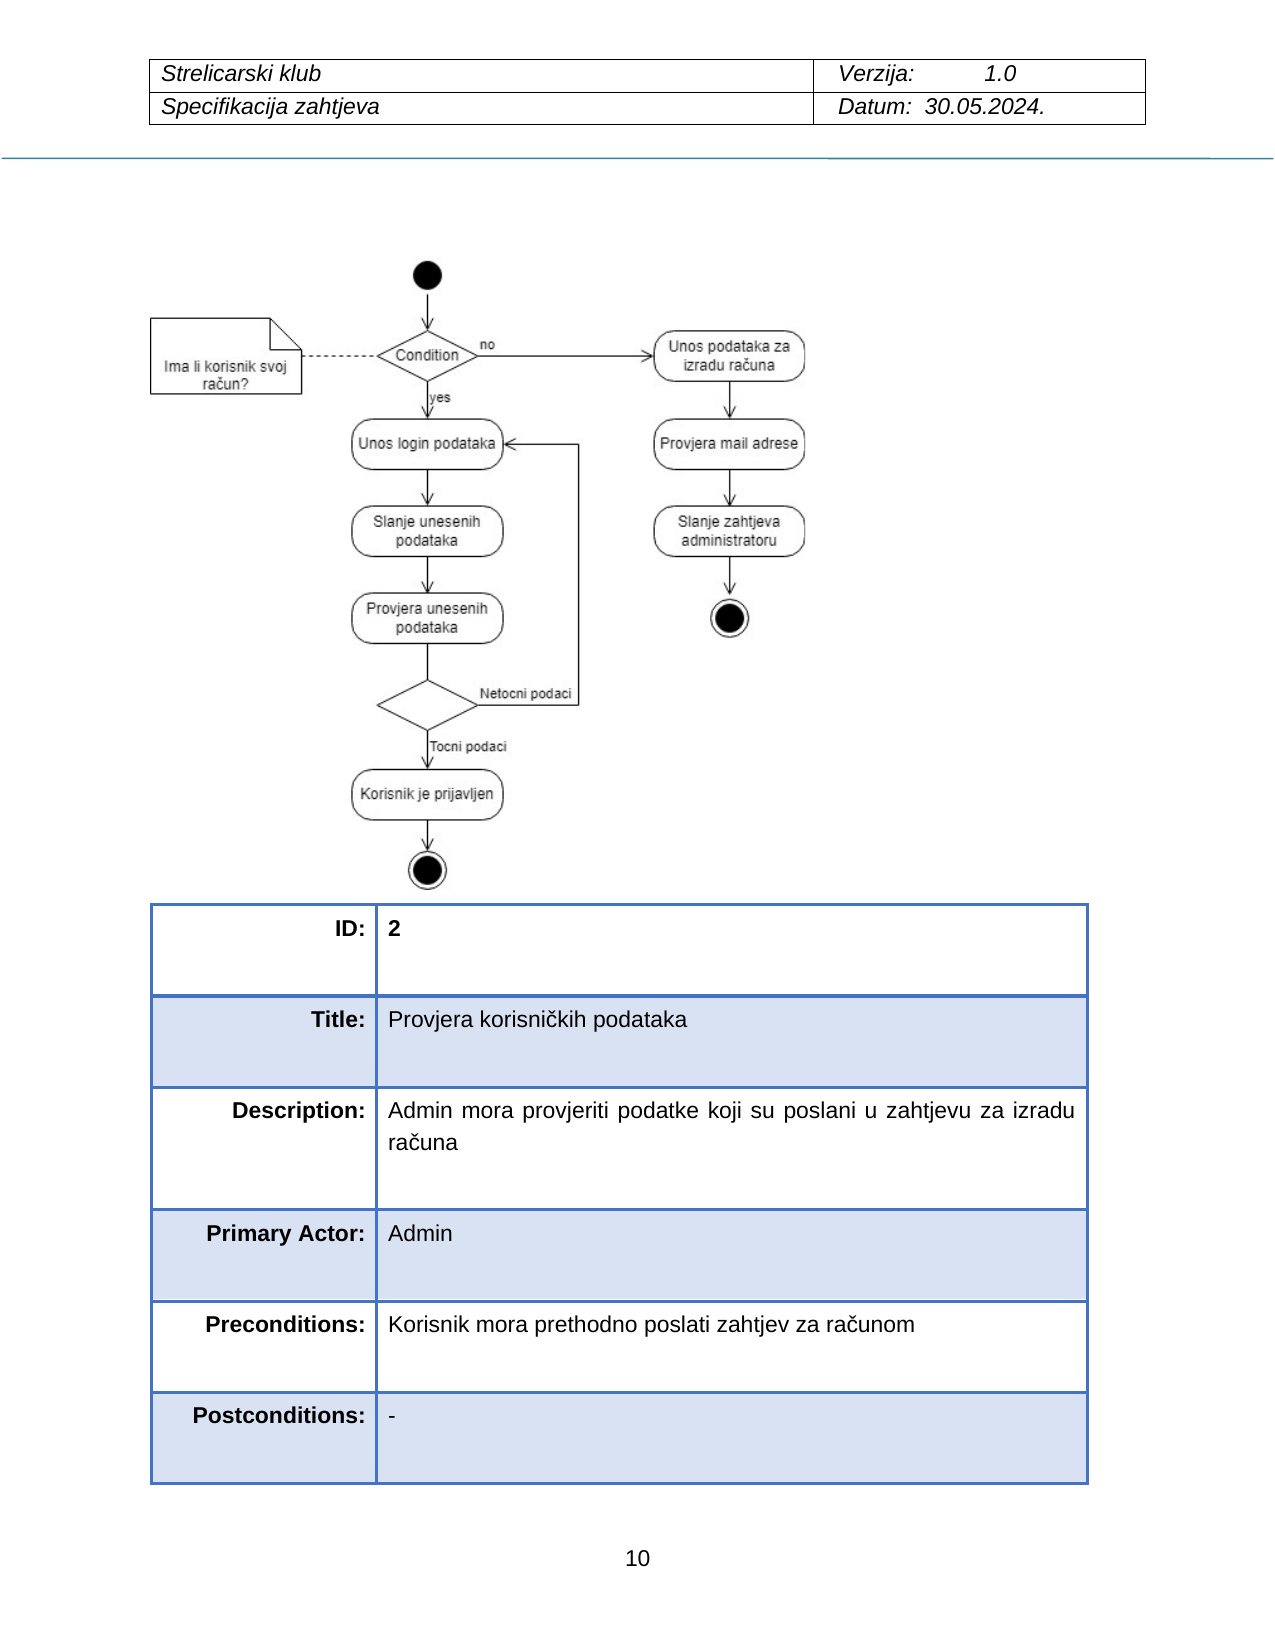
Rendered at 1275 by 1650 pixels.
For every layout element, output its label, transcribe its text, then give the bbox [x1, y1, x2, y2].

table_cell - [378, 1394, 1086, 1482]
table_header 2 [378, 906, 1086, 994]
table_cell Provjera korisničkih podataka [378, 998, 1086, 1086]
table_cell Postconditions: [153, 1394, 375, 1482]
table_cell Admin [378, 1211, 1086, 1299]
picture [150, 256, 805, 890]
table_cell Description: [153, 1089, 375, 1208]
table_cell Preconditions: [153, 1303, 375, 1391]
table_header ID: [153, 906, 375, 994]
table_cell Primary Actor: [153, 1211, 375, 1299]
table_cell Korisnik mora prethodno poslati zahtjev za računom [378, 1303, 1086, 1391]
table_cell Title: [153, 998, 375, 1086]
table_cell Admin mora provjeriti podatke koji su poslani u zahtjevu za izradu računa [378, 1089, 1086, 1208]
